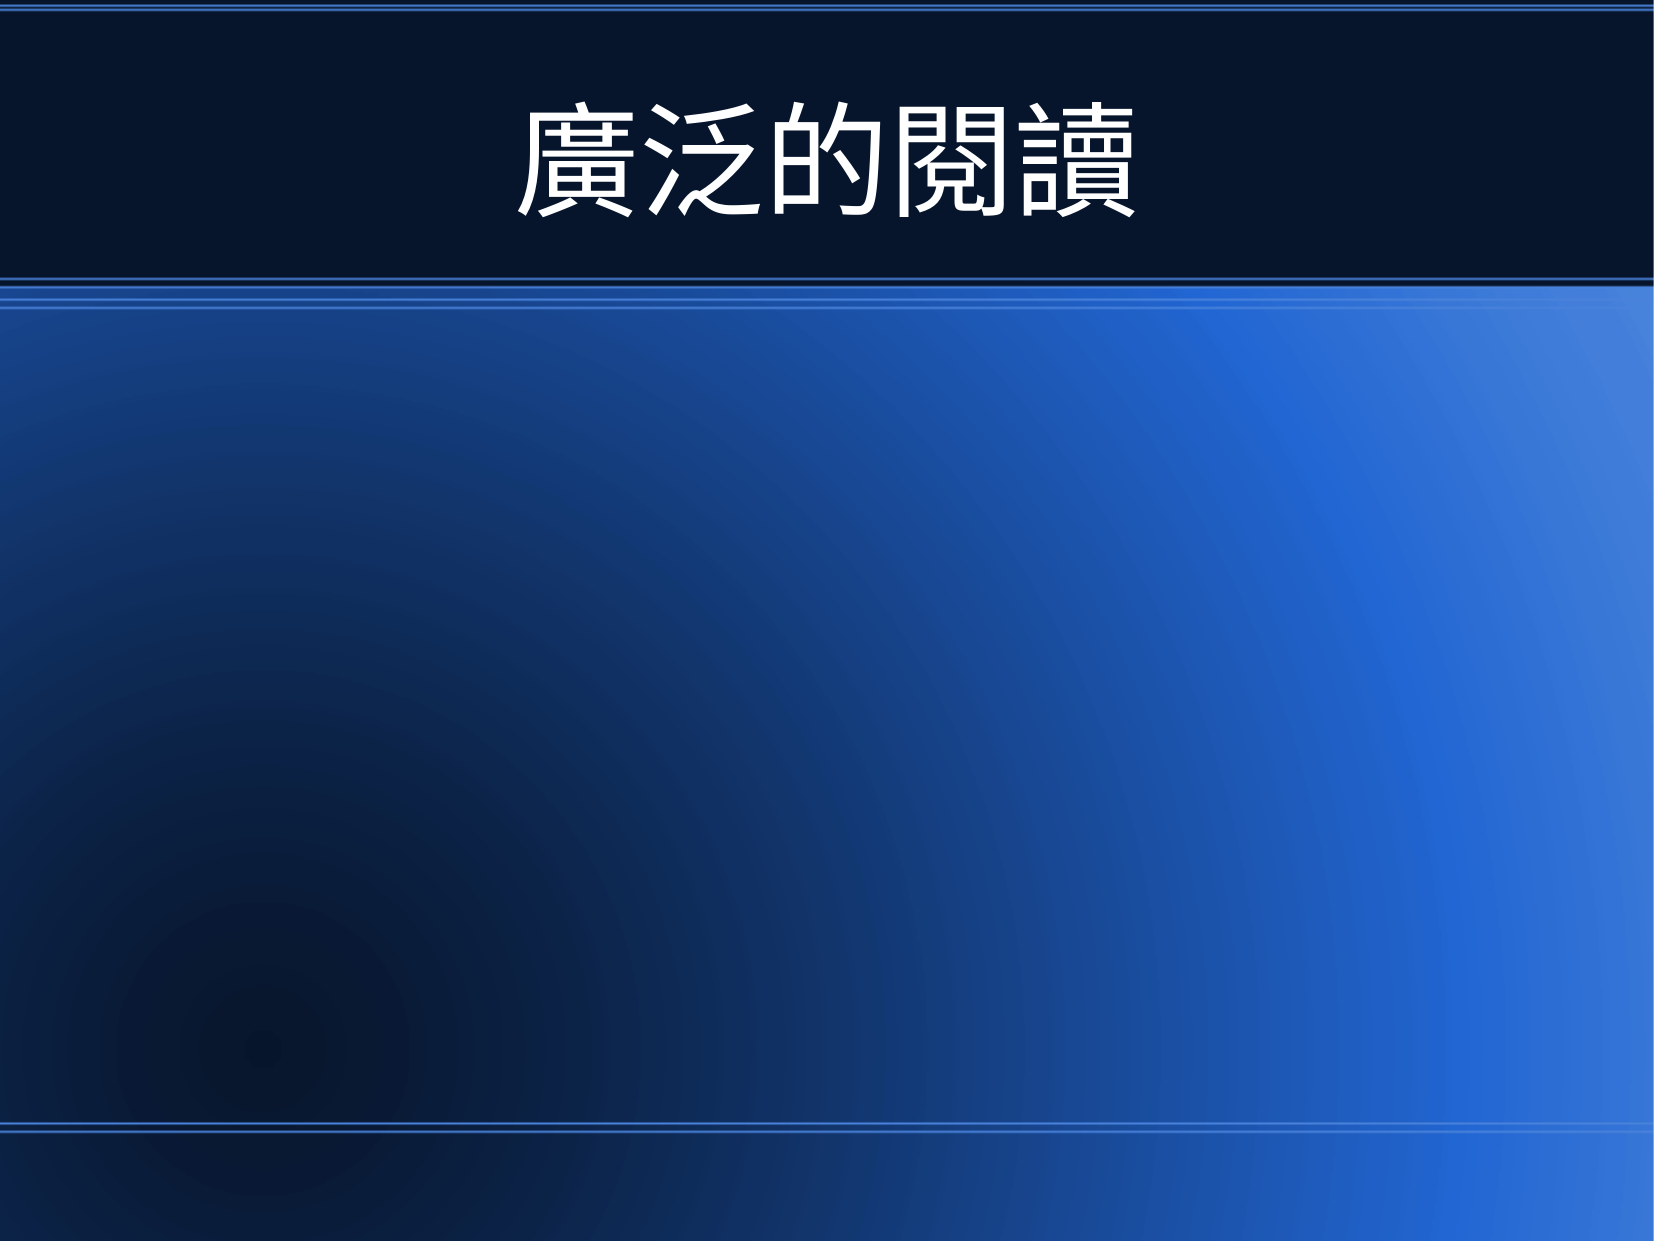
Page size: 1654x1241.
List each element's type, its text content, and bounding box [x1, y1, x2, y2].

title 廣泛的閱讀 [82, 49, 1571, 257]
picture [0, 0, 1654, 1241]
